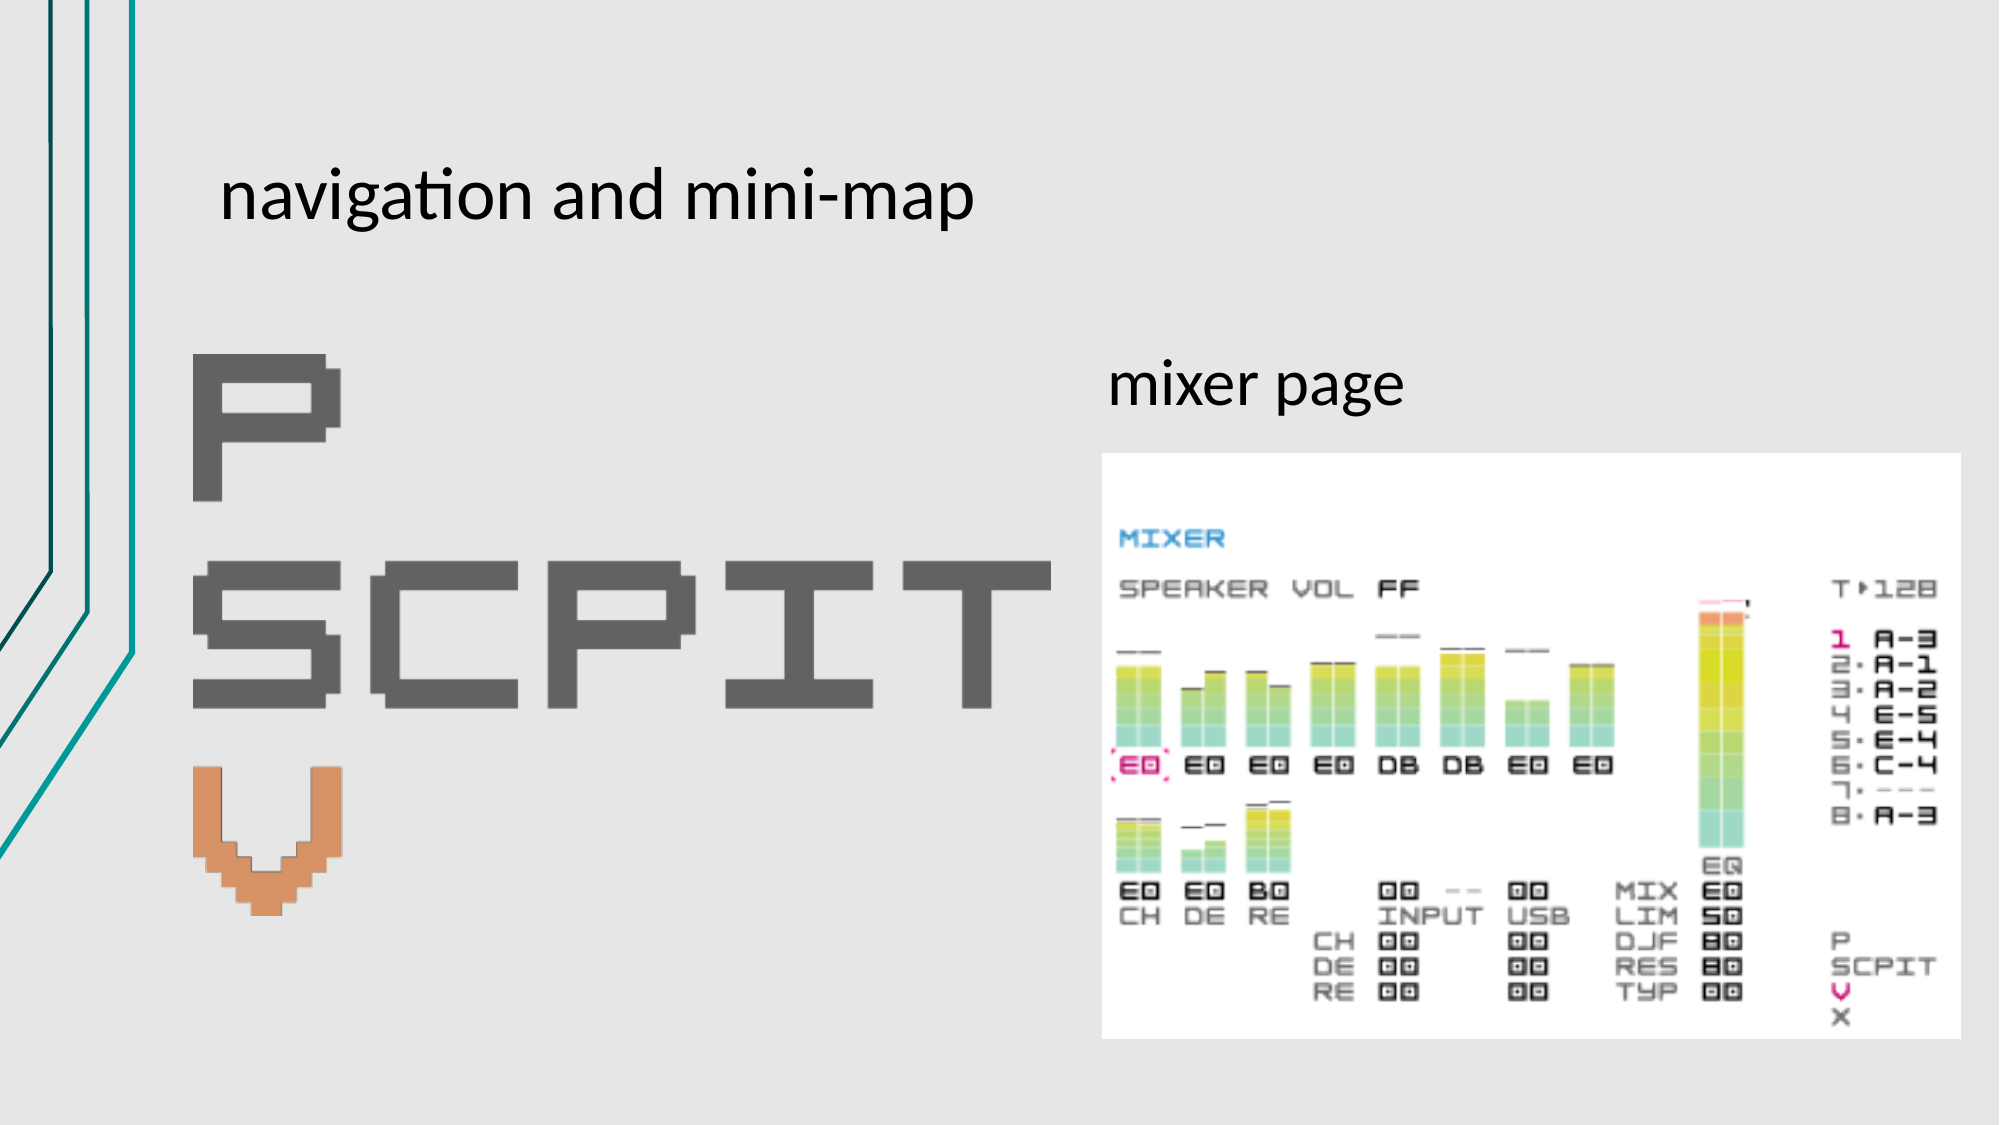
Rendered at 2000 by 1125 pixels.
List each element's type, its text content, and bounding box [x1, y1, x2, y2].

text_box mixer page [1092, 331, 1648, 427]
picture [180, 354, 1051, 946]
picture [1101, 452, 1961, 1040]
title navigation and mini-map [199, 45, 1900, 246]
